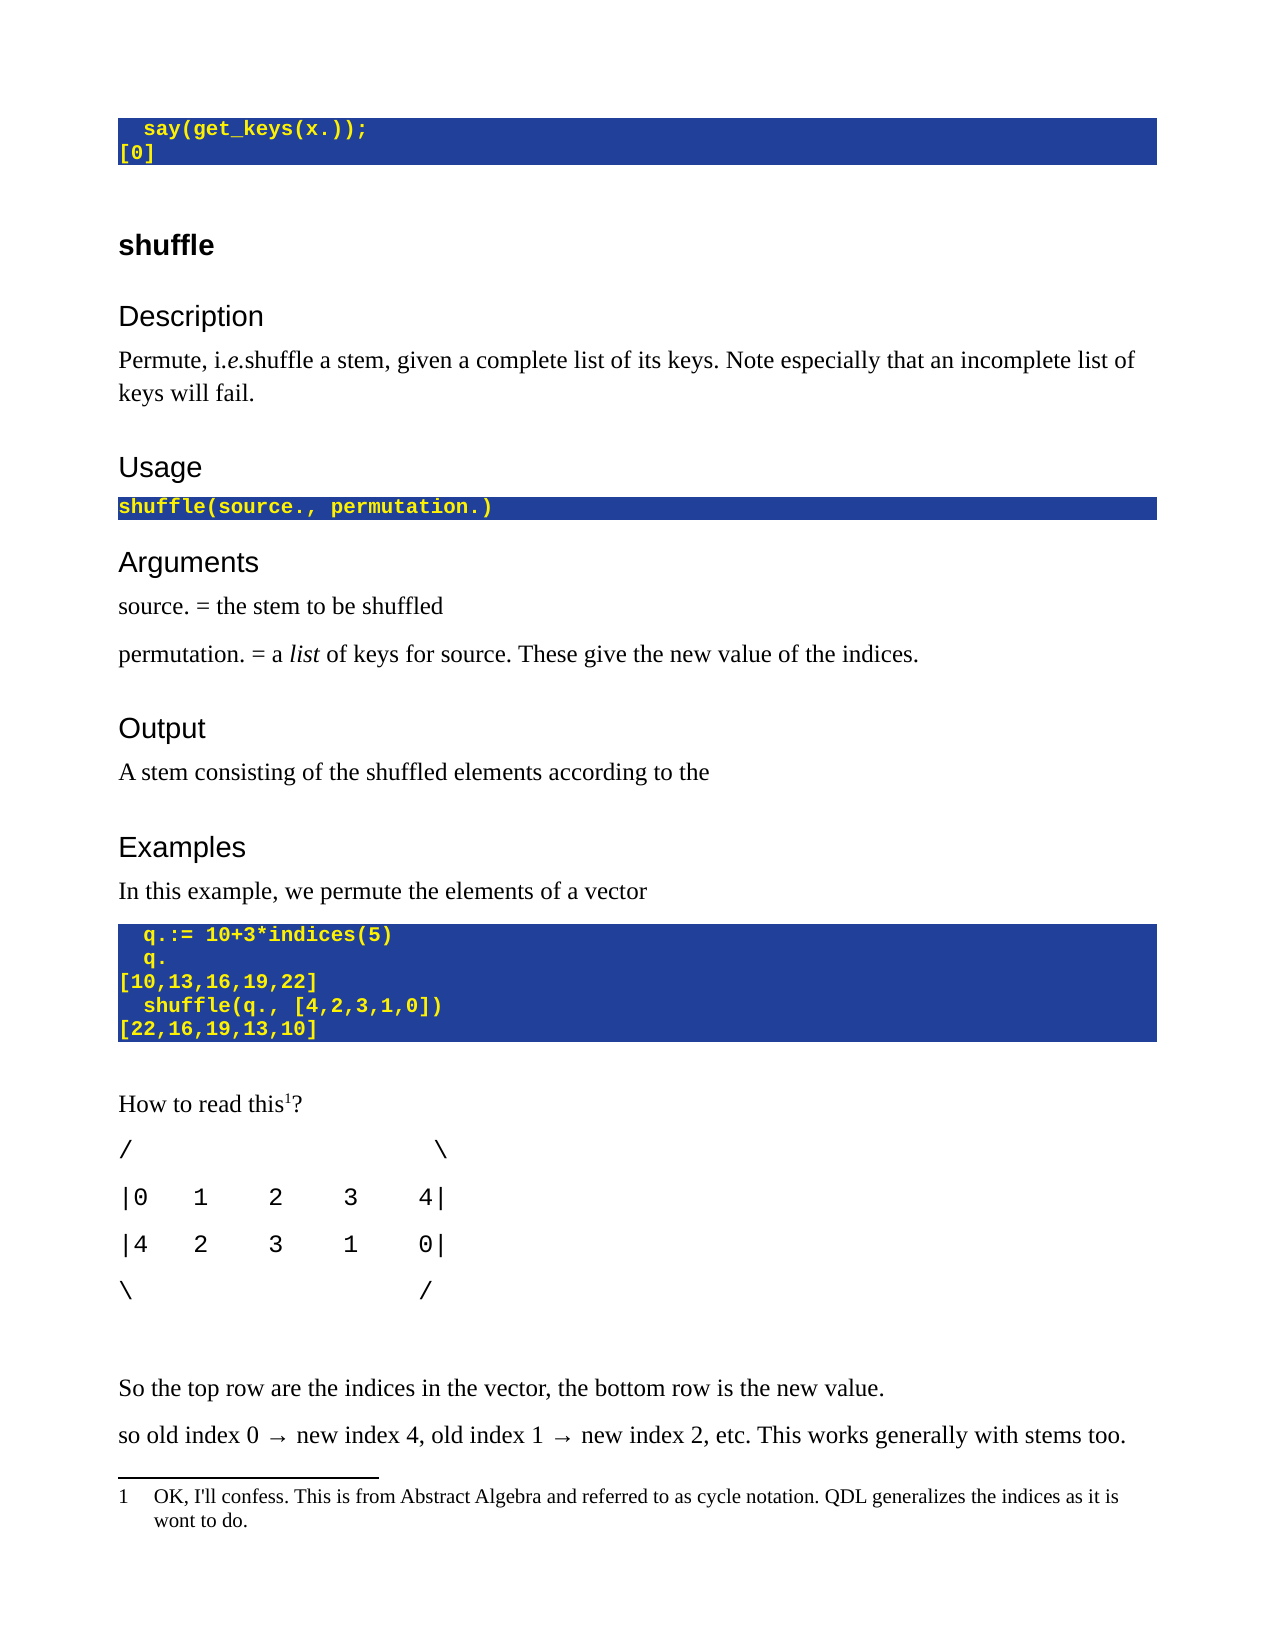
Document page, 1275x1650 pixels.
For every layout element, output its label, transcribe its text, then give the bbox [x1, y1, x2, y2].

text \ / [118, 1278, 1157, 1307]
text q. [118, 947, 1157, 971]
text A stem consisting of the shuffled elements according to the [118, 757, 1157, 786]
subtitle Output [118, 711, 1157, 745]
subtitle Arguments [118, 545, 1157, 579]
text Permute, i.e.shuffle a stem, given a complete list of its keys. Note especially that an incomplete list of keys will fail. [118, 345, 1157, 407]
text [22,16,19,13,10] [118, 1018, 1157, 1042]
subtitle Examples [118, 830, 1157, 864]
text permutation. = a list of keys for source. These give the new value of the indices. [118, 639, 1157, 668]
text How to read this? [118, 1089, 1157, 1118]
subtitle shuffle [118, 228, 1157, 261]
text say(get_keys(x.)); [118, 118, 1157, 142]
subtitle Description [118, 299, 1157, 332]
text q.:= 10+3*indices(5) [118, 924, 1157, 947]
text so old index 0 → new index 4, old index 1 → new index 2, etc. This works generally with stems too. [118, 1420, 1157, 1449]
text shuffle(q., [4,2,3,1,0]) [118, 995, 1157, 1018]
text OK, I'll confess. This is from Abstract Algebra and referred to as cycle notation. QDL generalizes the indices as it is wont to do. [118, 1484, 1157, 1532]
text shuffle(source., permutation.) [118, 497, 1157, 520]
text source. = the stem to be shuffled [118, 591, 1157, 620]
text In this example, we permute the elements of a vector [118, 876, 1157, 905]
text [10,13,16,19,22] [118, 971, 1157, 995]
text [0] [118, 142, 1157, 165]
subtitle Usage [118, 451, 1157, 484]
text So the top row are the indices in the vector, the bottom row is the new value. [118, 1373, 1157, 1401]
text / \ [118, 1137, 1157, 1166]
text |4 2 3 1 0| [118, 1231, 1157, 1260]
text |0 1 2 3 4| [118, 1184, 1157, 1213]
